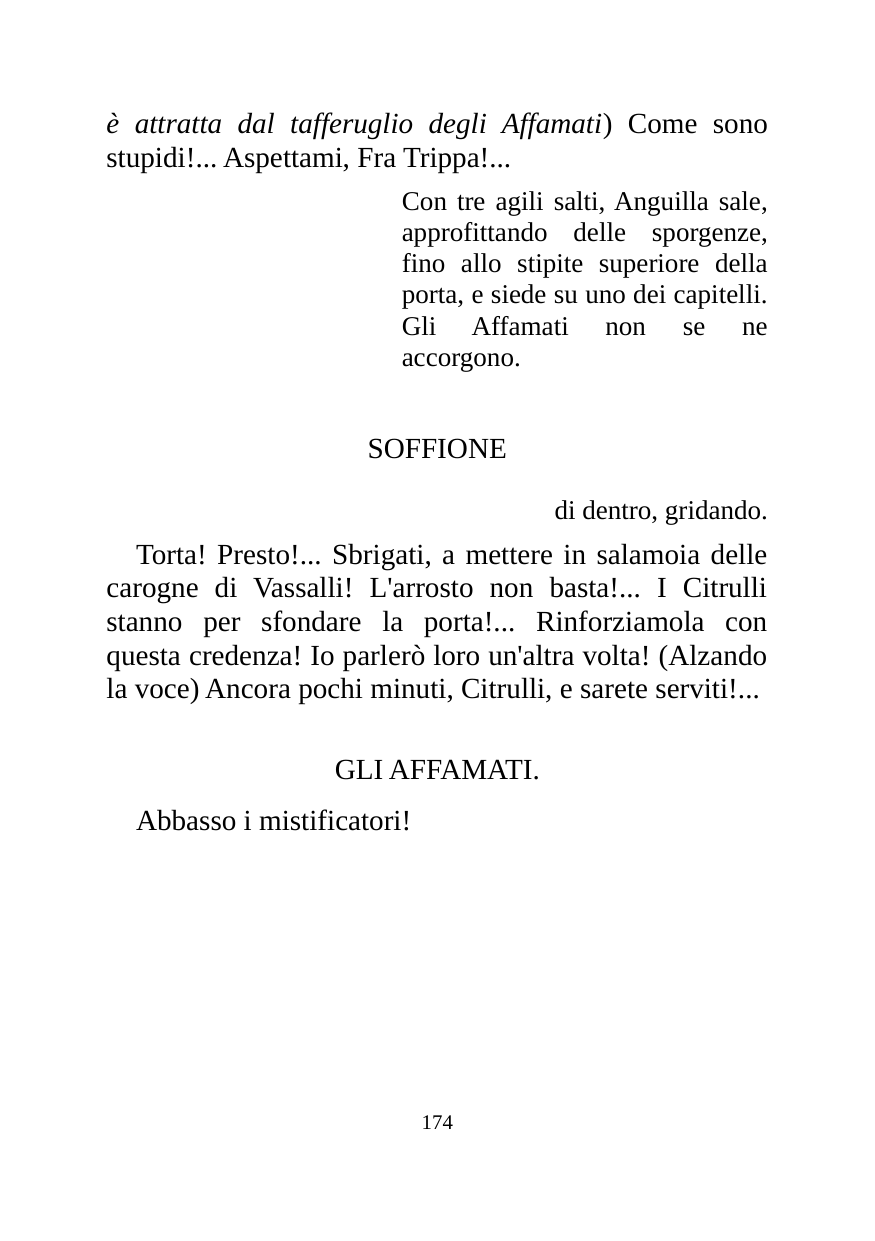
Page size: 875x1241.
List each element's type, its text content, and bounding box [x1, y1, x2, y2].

text di dentro, gridando. [402, 494, 768, 525]
text Abbasso i mistificatori! [106, 803, 768, 837]
text Torta! Presto!... Sbrigati, a mettere in salamoia delle carogne di Vassalli! L'arrosto non basta!... I Citrulli stanno per sfondare la porta!... Rinforziamola con questa credenza! Io parlerò loro un'altra volta! (Alzando la voce) Ancora pochi minuti, Citrulli, e sarete serviti!... [106, 537, 768, 705]
text SOFFIONE [106, 431, 768, 464]
text Con tre agili salti, Anguilla sale, approfittando delle sporgenze, fino allo stipite superiore della porta, e siede su uno dei capitelli. Gli Affamati non se ne accorgono. [402, 185, 768, 372]
text GLI AFFAMATI. [106, 752, 768, 786]
text è attratta dal tafferuglio degli Affamati) Come sono stupidi!... Aspettami, Fra Trippa!... [106, 106, 768, 173]
